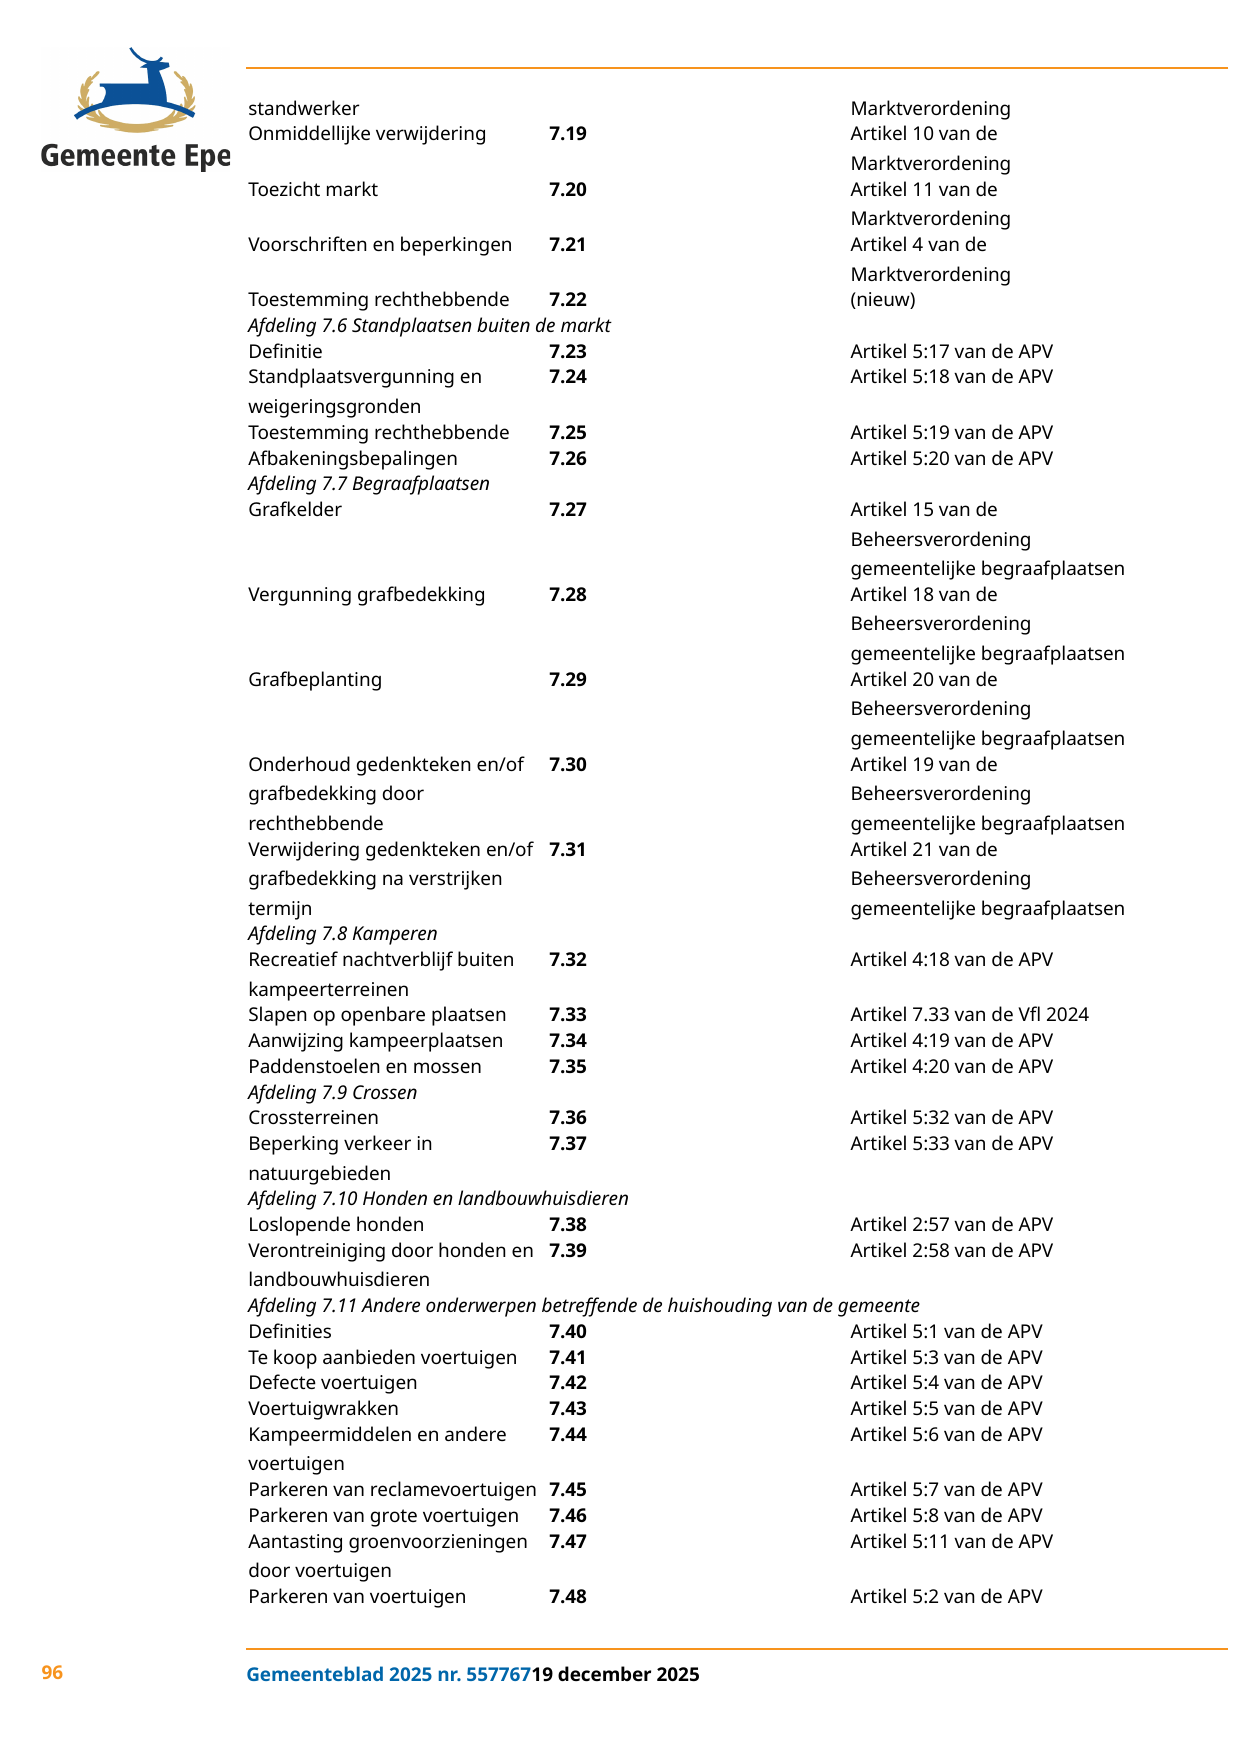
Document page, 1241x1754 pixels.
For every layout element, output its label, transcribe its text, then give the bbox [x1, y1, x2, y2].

table_cell Artikel 5:20 van de APV [850, 445, 1152, 470]
table_cell Definities [248, 1318, 549, 1344]
table_cell 7.46 [549, 1502, 850, 1528]
table_cell 7.20 [549, 176, 850, 231]
table_cell Beperking verkeer in natuurgebieden [248, 1130, 549, 1186]
table_cell 7.19 [549, 121, 850, 176]
table_cell Loslopende honden [248, 1211, 549, 1237]
table_cell Vergunning grafbedekking [248, 581, 549, 666]
table_cell Artikel 5:11 van de APV [850, 1528, 1152, 1583]
table_cell 7.36 [549, 1105, 850, 1130]
table_cell 7.43 [549, 1395, 850, 1421]
table_cell 7.39 [549, 1237, 850, 1292]
table_cell Marktverordening [850, 95, 1152, 121]
table_cell Artikel 4:18 van de APV [850, 946, 1152, 1002]
table_cell 7.47 [549, 1528, 850, 1583]
table_cell Te koop aanbieden voertuigen [248, 1344, 549, 1369]
table_cell Slapen op openbare plaatsen [248, 1002, 549, 1027]
table_cell Afdeling 7.7 Begraafplaatsen [248, 470, 1152, 496]
table_cell Aanwijzing kampeerplaatsen [248, 1028, 549, 1053]
table_cell 7.38 [549, 1211, 850, 1237]
table_cell 7.34 [549, 1028, 850, 1053]
table_cell 7.31 [549, 836, 850, 921]
table_cell Toestemming rechthebbende [248, 286, 549, 312]
table_cell Grafkelder [248, 496, 549, 581]
table_cell 7.28 [549, 581, 850, 666]
table_cell 7.37 [549, 1130, 850, 1186]
table_cell Parkeren van reclamevoertuigen [248, 1476, 549, 1502]
table_cell Artikel 7.33 van de Vfl 2024 [850, 1002, 1152, 1027]
table_cell Paddenstoelen en mossen [248, 1053, 549, 1079]
table_cell Artikel 5:4 van de APV [850, 1370, 1152, 1395]
table_cell Crossterreinen [248, 1105, 549, 1130]
table_cell Defecte voertuigen [248, 1370, 549, 1395]
table_cell Afdeling 7.8 Kamperen [248, 921, 1152, 946]
table_cell 7.25 [549, 419, 850, 445]
table_cell 7.42 [549, 1370, 850, 1395]
table_cell 7.26 [549, 445, 850, 470]
table_cell Artikel 4:20 van de APV [850, 1053, 1152, 1079]
table_cell Artikel 5:19 van de APV [850, 419, 1152, 445]
table_cell Grafbeplanting [248, 666, 549, 751]
table_cell 7.32 [549, 946, 850, 1002]
table_cell Artikel 5:18 van de APV [850, 364, 1152, 419]
table_cell Toezicht markt [248, 176, 549, 231]
table_cell 7.35 [549, 1053, 850, 1079]
table_cell Artikel 5:1 van de APV [850, 1318, 1152, 1344]
table_cell Recreatief nachtverblijf buiten kampeerterreinen [248, 946, 549, 1002]
table_cell 7.21 [549, 231, 850, 286]
table_cell 7.41 [549, 1344, 850, 1369]
table_cell Parkeren van grote voertuigen [248, 1502, 549, 1528]
picture [41, 47, 231, 172]
table_cell 7.45 [549, 1476, 850, 1502]
table_cell 7.29 [549, 666, 850, 751]
table_cell Onderhoud gedenkteken en/of grafbedekking door rechthebbende [248, 751, 549, 836]
table_cell 7.44 [549, 1421, 850, 1476]
table_cell Kampeermiddelen en andere voertuigen [248, 1421, 549, 1476]
table_cell Verontreiniging door honden en landbouwhuisdieren [248, 1237, 549, 1292]
table_cell 7.22 [549, 286, 850, 312]
table_cell Afdeling 7.6 Standplaatsen buiten de markt [248, 312, 1152, 338]
table_cell Afdeling 7.11 Andere onderwerpen betreffende de huishouding van de gemeente [248, 1293, 1152, 1318]
table_cell Standplaatsvergunning en weigeringsgronden [248, 364, 549, 419]
table_cell standwerker [248, 95, 549, 121]
table_cell Voertuigwrakken [248, 1395, 549, 1421]
table_cell Artikel 5:17 van de APV [850, 338, 1152, 364]
table_cell 7.24 [549, 364, 850, 419]
table_cell Artikel 5:6 van de APV [850, 1421, 1152, 1476]
table_cell 7.23 [549, 338, 850, 364]
table_cell Artikel 2:57 van de APV [850, 1211, 1152, 1237]
table_cell Artikel 5:33 van de APV [850, 1130, 1152, 1186]
table_cell [549, 95, 850, 121]
table_cell Onmiddellijke verwijdering [248, 121, 549, 176]
table_cell Artikel 21 van de Beheersverordening gemeentelijke begraafplaatsen [850, 836, 1152, 921]
table_cell Afdeling 7.10 Honden en landbouwhuisdieren [248, 1186, 1152, 1211]
table_cell Artikel 5:7 van de APV [850, 1476, 1152, 1502]
table_cell Artikel 2:58 van de APV [850, 1237, 1152, 1292]
table_cell Artikel 4:19 van de APV [850, 1028, 1152, 1053]
table_cell Artikel 19 van de Beheersverordening gemeentelijke begraafplaatsen [850, 751, 1152, 836]
table_cell 7.48 [549, 1583, 850, 1609]
table_cell Artikel 10 van de Marktverordening [850, 121, 1152, 176]
table_cell Voorschriften en beperkingen [248, 231, 549, 286]
table_cell Artikel 5:2 van de APV [850, 1583, 1152, 1609]
table_cell Afdeling 7.9 Crossen [248, 1079, 1152, 1104]
table_cell 7.40 [549, 1318, 850, 1344]
table_cell Afbakeningsbepalingen [248, 445, 549, 470]
table_cell Toestemming rechthebbende [248, 419, 549, 445]
table_cell 7.33 [549, 1002, 850, 1027]
table_cell Artikel 11 van de Marktverordening [850, 176, 1152, 231]
table_cell Artikel 5:5 van de APV [850, 1395, 1152, 1421]
table_cell Aantasting groenvoorzieningen door voertuigen [248, 1528, 549, 1583]
table_cell Artikel 5:3 van de APV [850, 1344, 1152, 1369]
table_cell Artikel 5:8 van de APV [850, 1502, 1152, 1528]
table_cell Definitie [248, 338, 549, 364]
table_cell Artikel 18 van de Beheersverordening gemeentelijke begraafplaatsen [850, 581, 1152, 666]
table_cell Artikel 20 van de Beheersverordening gemeentelijke begraafplaatsen [850, 666, 1152, 751]
table_cell Artikel 4 van de Marktverordening [850, 231, 1152, 286]
table_cell Artikel 5:32 van de APV [850, 1105, 1152, 1130]
table_cell Verwijdering gedenkteken en/of grafbedekking na verstrijken termijn [248, 836, 549, 921]
table_cell Parkeren van voertuigen [248, 1583, 549, 1609]
table_cell 7.27 [549, 496, 850, 581]
table_cell (nieuw) [850, 286, 1152, 312]
table_cell 7.30 [549, 751, 850, 836]
table_cell Artikel 15 van de Beheersverordening gemeentelijke begraafplaatsen [850, 496, 1152, 581]
